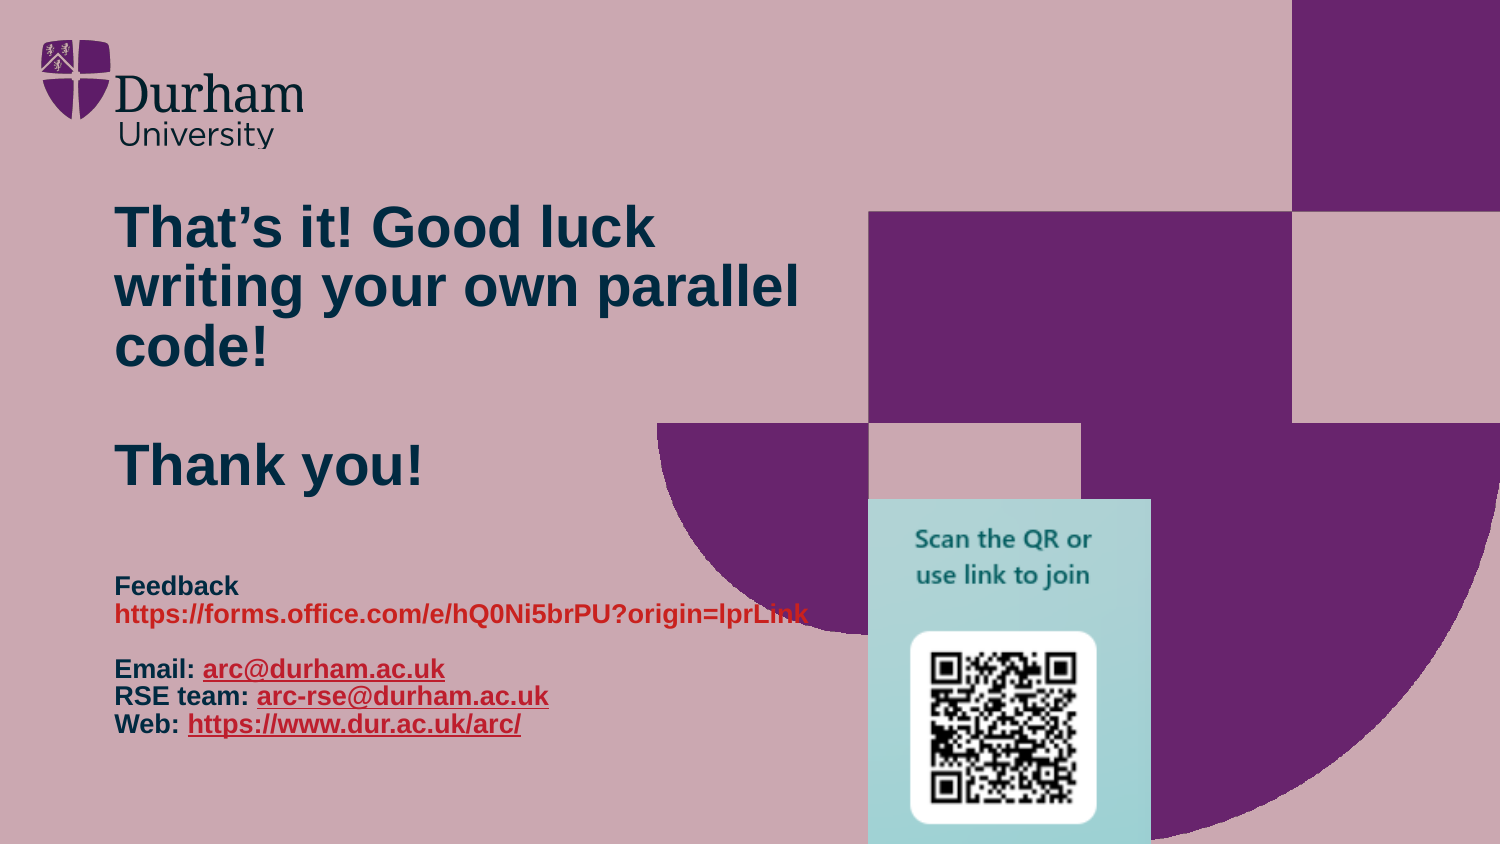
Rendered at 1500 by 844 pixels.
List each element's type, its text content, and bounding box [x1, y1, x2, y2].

picture [656, 0, 1500, 844]
picture [41, 40, 303, 149]
title That’s it! Good luck writing your own parallel code! Thank you! Feedback https://forms.office.com/e/hQ0Ni5brPU?origin=lprLink Email: arc@durham.ac.uk RSE team: arc-rse@durham.ac.uk Web: https://www.dur.ac.uk/arc/ [114, 199, 854, 381]
